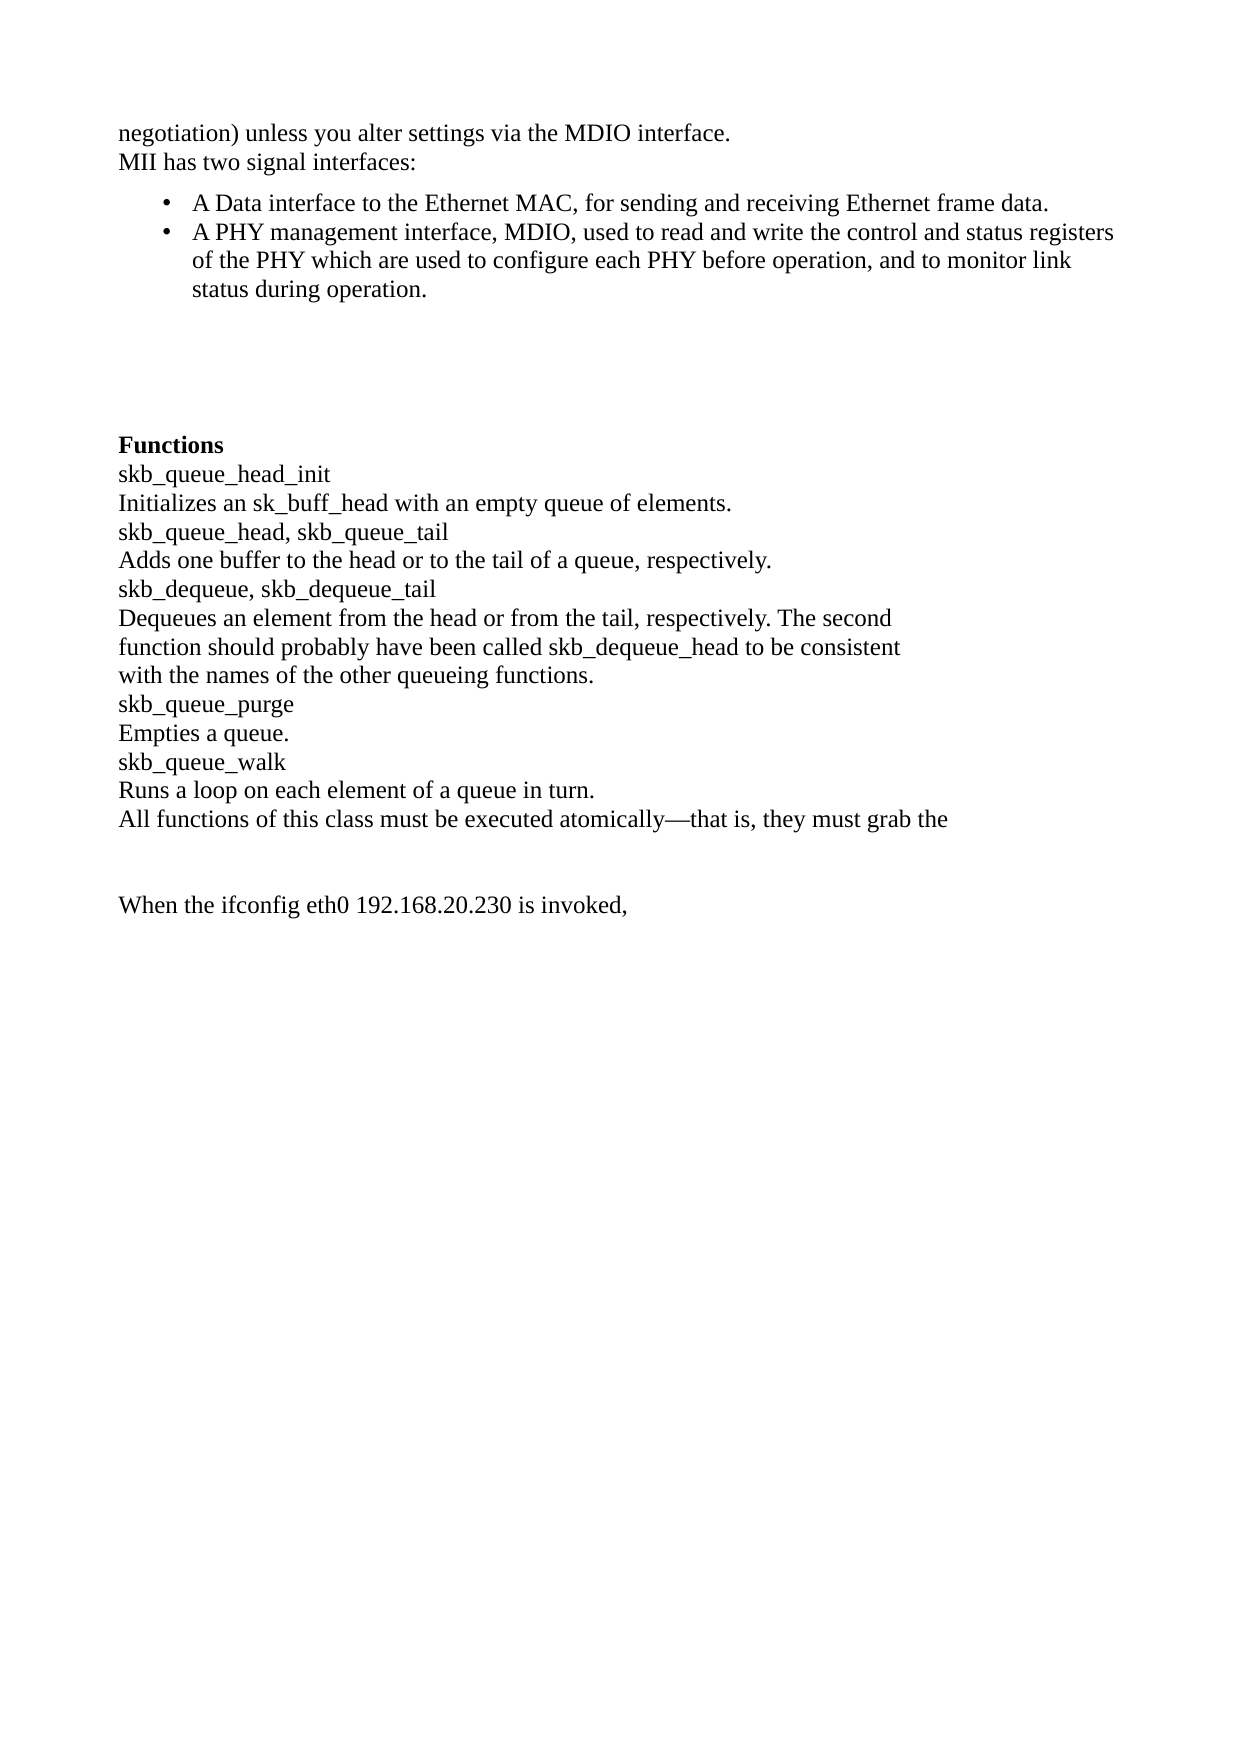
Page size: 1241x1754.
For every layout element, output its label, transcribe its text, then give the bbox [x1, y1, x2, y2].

text negotiation) unless you alter settings via the MDIO interface. [118, 118, 1122, 147]
text skb_queue_head_init [118, 459, 1122, 488]
text Initializes an sk_buff_head with an empty queue of elements. [118, 488, 1122, 517]
text Empties a queue. [118, 718, 1122, 747]
text with the names of the other queueing functions. [118, 661, 1122, 689]
text Runs a loop on each element of a queue in turn. [118, 776, 1122, 804]
text All functions of this class must be executed atomically—that is, they must grab the [118, 804, 1122, 833]
text function should probably have been called skb_dequeue_head to be consistent [118, 632, 1122, 661]
text Adds one buffer to the head or to the tail of a queue, respectively. [118, 546, 1122, 574]
text Functions [118, 431, 1122, 459]
text skb_queue_walk [118, 747, 1122, 776]
text Dequeues an element from the head or from the tail, respectively. The second [118, 603, 1122, 632]
text skb_dequeue, skb_dequeue_tail [118, 574, 1122, 603]
text skb_queue_purge [118, 689, 1122, 718]
text When the ifconfig eth0 192.168.20.230 is invoked, [118, 891, 1122, 919]
list A PHY management interface, MDIO, used to read and write the control and status registers of the PHY which are used to configure each PHY before operation, and to monitor link status during operation. [162, 217, 1122, 303]
list A Data interface to the Ethernet MAC, for sending and receiving Ethernet frame data. [162, 188, 1122, 217]
text MII has two signal interfaces: [118, 147, 1122, 176]
text skb_queue_head, skb_queue_tail [118, 517, 1122, 546]
